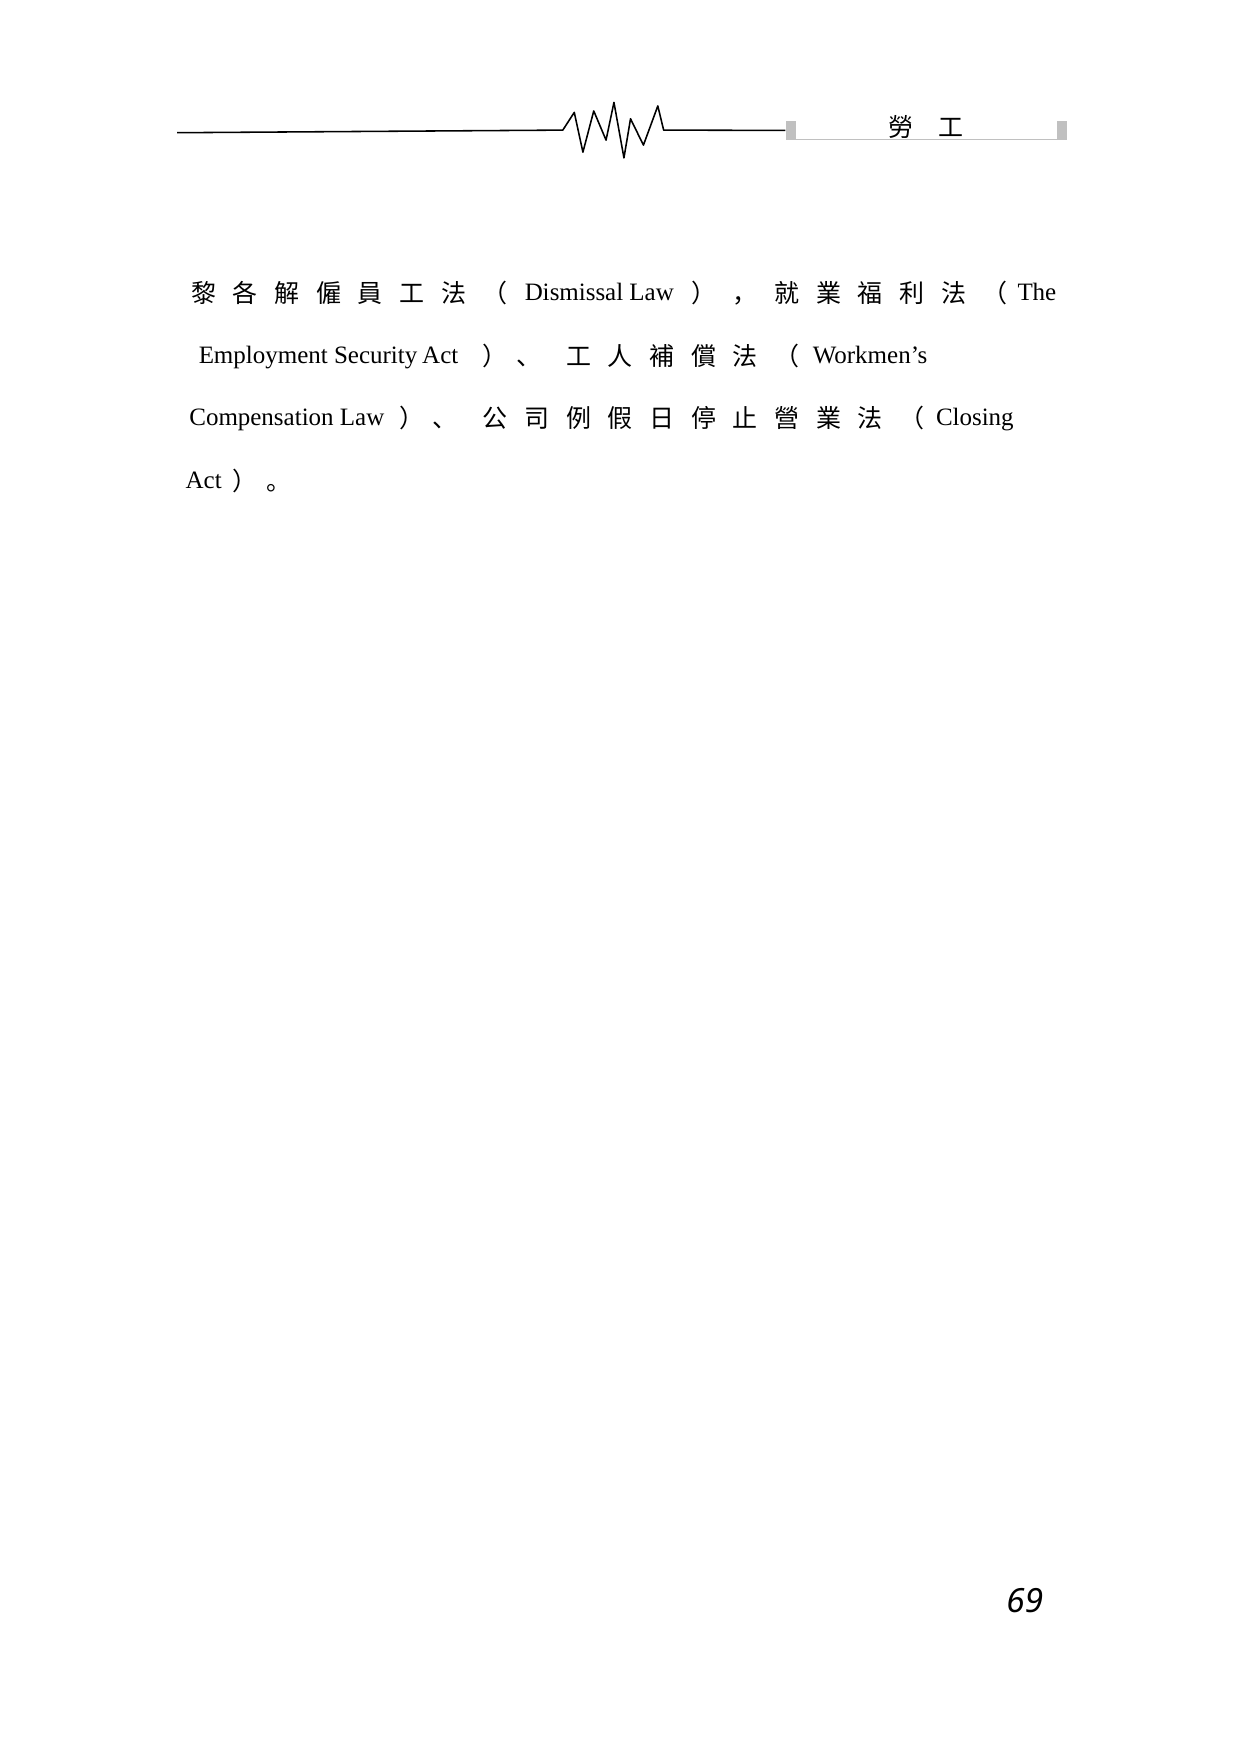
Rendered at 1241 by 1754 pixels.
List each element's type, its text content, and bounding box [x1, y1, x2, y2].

text 黎各解僱員工法（Dismissal Law），就業福利法（The Employment Security Act）、工人補償法（Workmen’s Compensation Law）、公司例假日停止營業法（Closing Act）。 [183, 250, 1058, 500]
